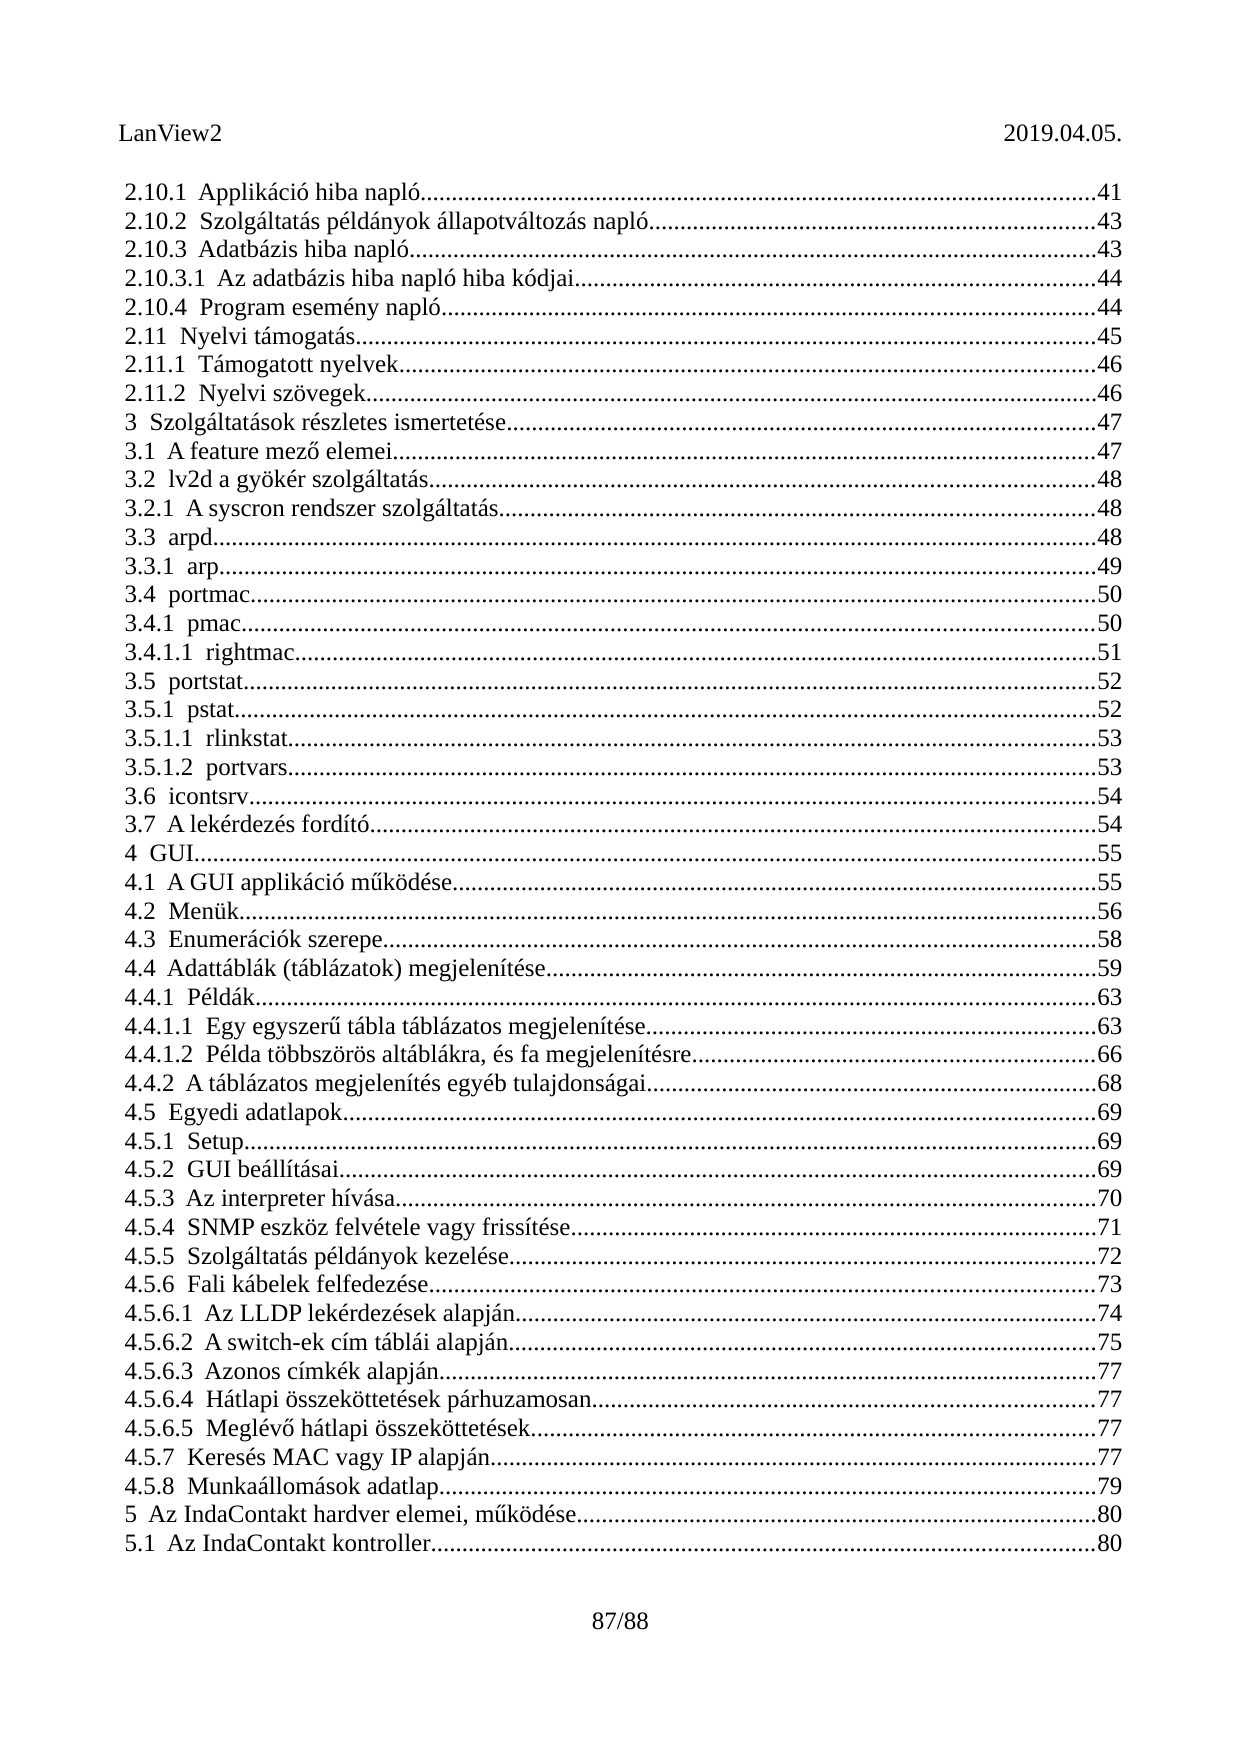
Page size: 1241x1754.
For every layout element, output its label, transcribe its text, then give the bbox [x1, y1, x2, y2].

text 2.10.3.1 Az adatbázis hiba napló hiba kódjai 44 [118, 263, 1122, 292]
text 2.10.3 Adatbázis hiba napló 43 [118, 234, 1122, 263]
text 3.7 A lekérdezés fordító 54 [118, 809, 1122, 838]
text 4.5.7 Keresés MAC vagy IP alapján 77 [118, 1442, 1122, 1471]
text 4.5.6.3 Azonos címkék alapján 77 [118, 1356, 1122, 1384]
text 3.4.1.1 rightmac 51 [118, 637, 1122, 666]
text 4.5.3 Az interpreter hívása 70 [118, 1183, 1122, 1212]
text 2.11.1 Támogatott nyelvek 46 [118, 349, 1122, 378]
text 4.5.6.5 Meglévő hátlapi összeköttetések. 77 [118, 1413, 1122, 1442]
text 3.1 A feature mező elemei 47 [118, 436, 1122, 464]
text 3.4 portmac 50 [118, 579, 1122, 608]
text 4.5.6 Fali kábelek felfedezése 73 [118, 1269, 1122, 1298]
text 4.4 Adattáblák (táblázatok) megjelenítése 59 [118, 953, 1122, 982]
text 4.3 Enumerációk szerepe 58 [118, 924, 1122, 953]
text 4.4.1.2 Példa többszörös altáblákra, és fa megjelenítésre 66 [118, 1039, 1122, 1068]
text 2.10.4 Program esemény napló 44 [118, 292, 1122, 321]
text 3.3 arpd 48 [118, 522, 1122, 551]
text 3.6 icontsrv 54 [118, 781, 1122, 809]
text 3 Szolgáltatások részletes ismertetése 47 [118, 407, 1122, 436]
text 4.5.6.4 Hátlapi összeköttetések párhuzamosan 77 [118, 1384, 1122, 1413]
text 4.4.2 A táblázatos megjelenítés egyéb tulajdonságai 68 [118, 1068, 1122, 1097]
text 5.1 Az IndaContakt kontroller 80 [118, 1528, 1122, 1557]
text 4.5.4 SNMP eszköz felvétele vagy frissítése 71 [118, 1212, 1122, 1241]
text 4.5.8 Munkaállomások adatlap 79 [118, 1471, 1122, 1499]
text 4.5.1 Setup 69 [118, 1126, 1122, 1154]
text 3.5.1.1 rlinkstat 53 [118, 723, 1122, 752]
text 4.1 A GUI applikáció működése 55 [118, 867, 1122, 896]
text 3.4.1 pmac 50 [118, 608, 1122, 637]
text 4.4.1 Példák 63 [118, 982, 1122, 1011]
text 3.5.1.2 portvars 53 [118, 752, 1122, 781]
text 4.5.5 Szolgáltatás példányok kezelése 72 [118, 1241, 1122, 1269]
text 4.5 Egyedi adatlapok 69 [118, 1097, 1122, 1126]
text 4.5.6.1 Az LLDP lekérdezések alapján 74 [118, 1298, 1122, 1327]
text 4.2 Menük 56 [118, 896, 1122, 924]
text 2.10.1 Applikáció hiba napló 41 [118, 177, 1122, 206]
text 4 GUI 55 [118, 838, 1122, 867]
text 3.5.1 pstat 52 [118, 694, 1122, 723]
text 3.2 lv2d a gyökér szolgáltatás 48 [118, 464, 1122, 493]
text 3.2.1 A syscron rendszer szolgáltatás 48 [118, 493, 1122, 522]
text 4.5.2 GUI beállításai 69 [118, 1154, 1122, 1183]
text 4.4.1.1 Egy egyszerű tábla táblázatos megjelenítése 63 [118, 1011, 1122, 1039]
text 2.10.2 Szolgáltatás példányok állapotváltozás napló 43 [118, 206, 1122, 234]
text 2.11.2 Nyelvi szövegek 46 [118, 378, 1122, 407]
text 2.11 Nyelvi támogatás 45 [118, 321, 1122, 349]
text 4.5.6.2 A switch-ek cím táblái alapján 75 [118, 1327, 1122, 1356]
text 3.3.1 arp 49 [118, 551, 1122, 579]
text 3.5 portstat 52 [118, 666, 1122, 694]
text 5 Az IndaContakt hardver elemei, működése 80 [118, 1499, 1122, 1528]
